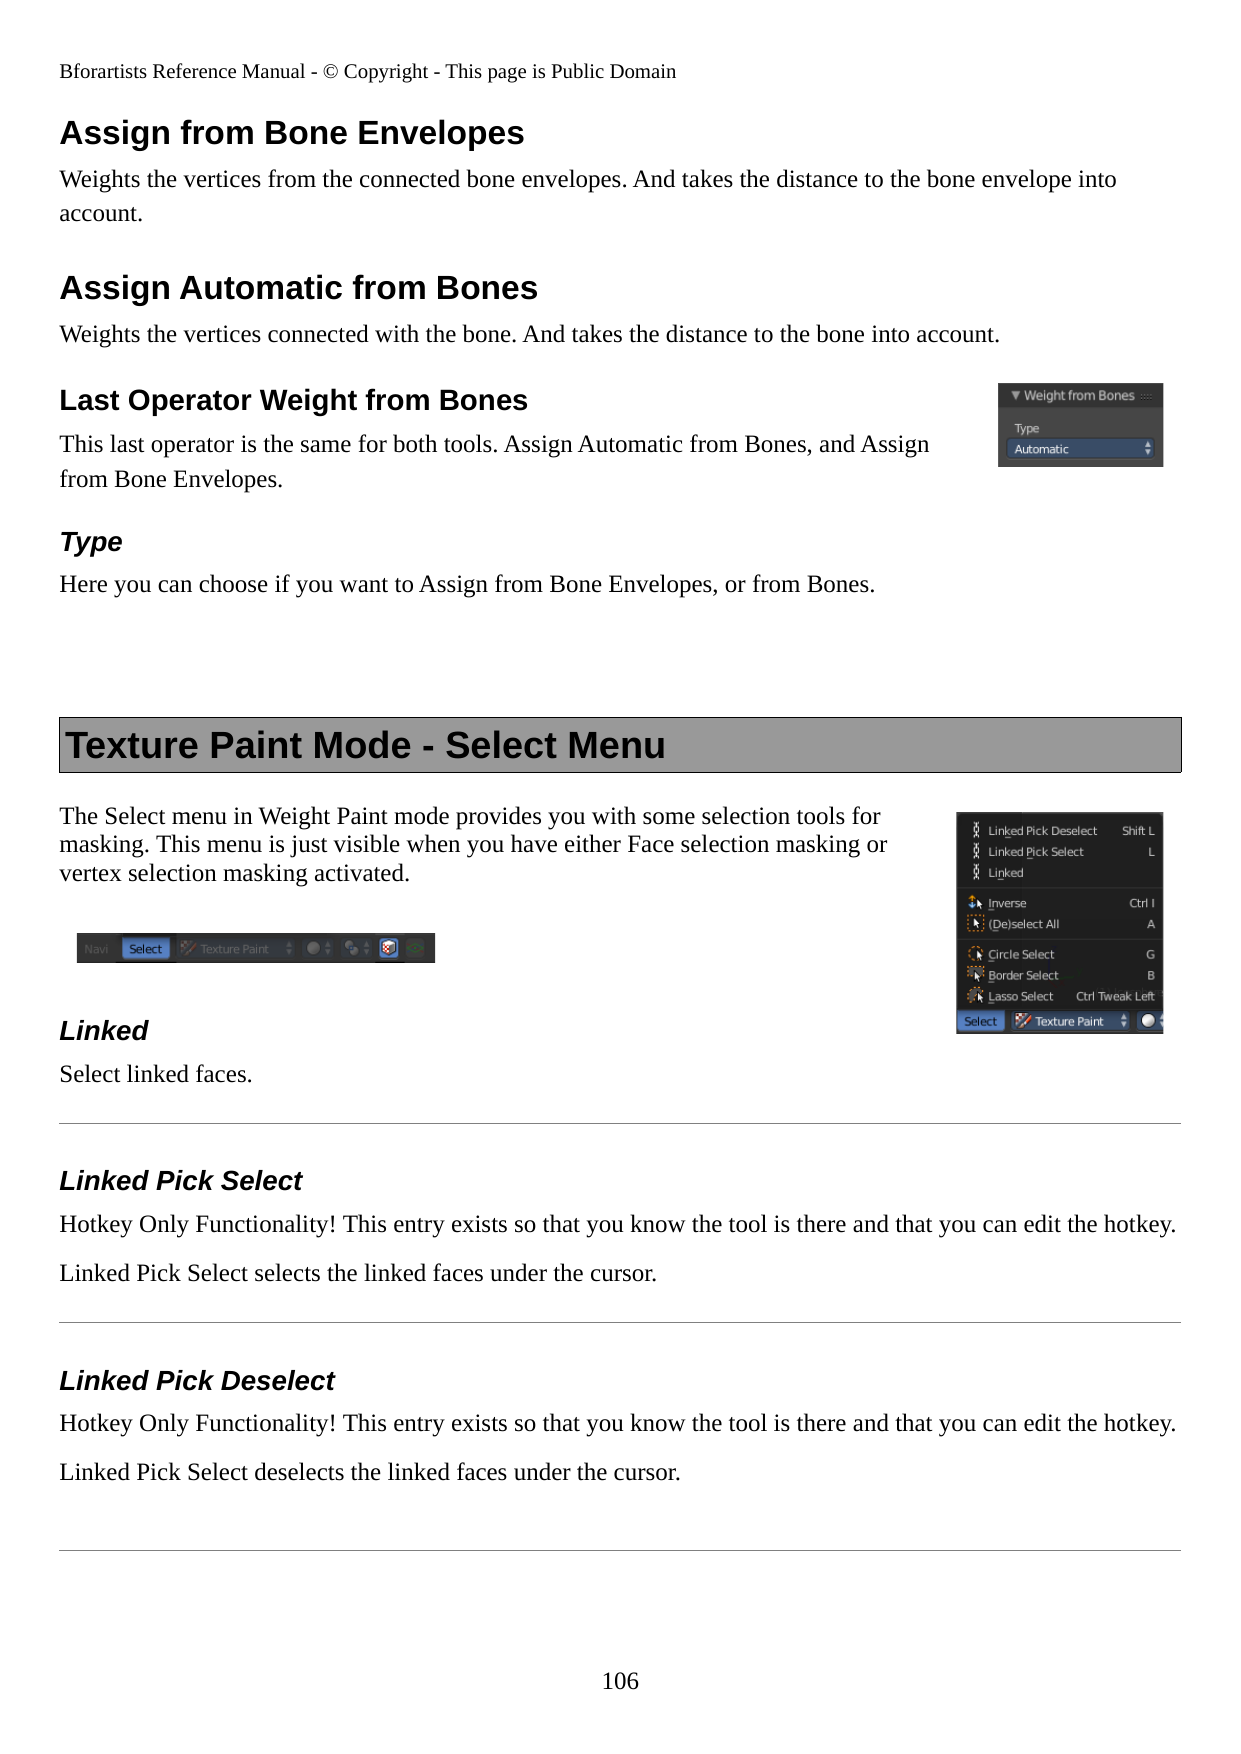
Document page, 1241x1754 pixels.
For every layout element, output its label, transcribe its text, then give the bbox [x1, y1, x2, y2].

text Here you can choose if you want to Assign from Bone Envelopes, or from Bones. [59, 569, 1181, 598]
text Linked Pick Select deselects the linked faces under the cursor. [59, 1457, 1181, 1486]
text Select linked faces. [59, 1059, 1181, 1088]
subtitle Linked [59, 1014, 1181, 1046]
subtitle Type [59, 525, 1181, 557]
text Hotkey Only Functionality! This entry exists so that you know the tool is there and that you can edit the hotkey. [59, 1408, 1181, 1437]
subtitle Linked Pick Deselect [59, 1364, 1181, 1396]
picture [998, 383, 1164, 467]
text The Select menu in Weight Paint mode provides you with some selection tools for masking. This menu is just visible when you have either Face selection masking or vertex selection masking activated. [59, 801, 1181, 887]
picture [956, 812, 1164, 1034]
subtitle Linked Pick Select [59, 1165, 1181, 1197]
picture [76, 933, 436, 963]
subtitle Assign from Bone Envelopes [59, 113, 1181, 151]
text Weights the vertices connected with the bone. And takes the distance to the bone into account. [59, 319, 1181, 348]
subtitle Last Operator Weight from Bones [59, 383, 998, 417]
text This last operator is the same for both tools. Assign Automatic from Bones, and Assign from Bone Envelopes. [59, 429, 1181, 492]
text Hotkey Only Functionality! This entry exists so that you know the tool is there and that you can edit the hotkey. [59, 1209, 1181, 1238]
table_header Texture Paint Mode - Select Menu [60, 718, 1181, 772]
text Weights the vertices from the connected bone envelopes. And takes the distance to the bone envelope into account. [59, 164, 1181, 227]
text Linked Pick Select selects the linked faces under the cursor. [59, 1258, 1181, 1287]
subtitle Assign Automatic from Bones [59, 268, 1181, 307]
